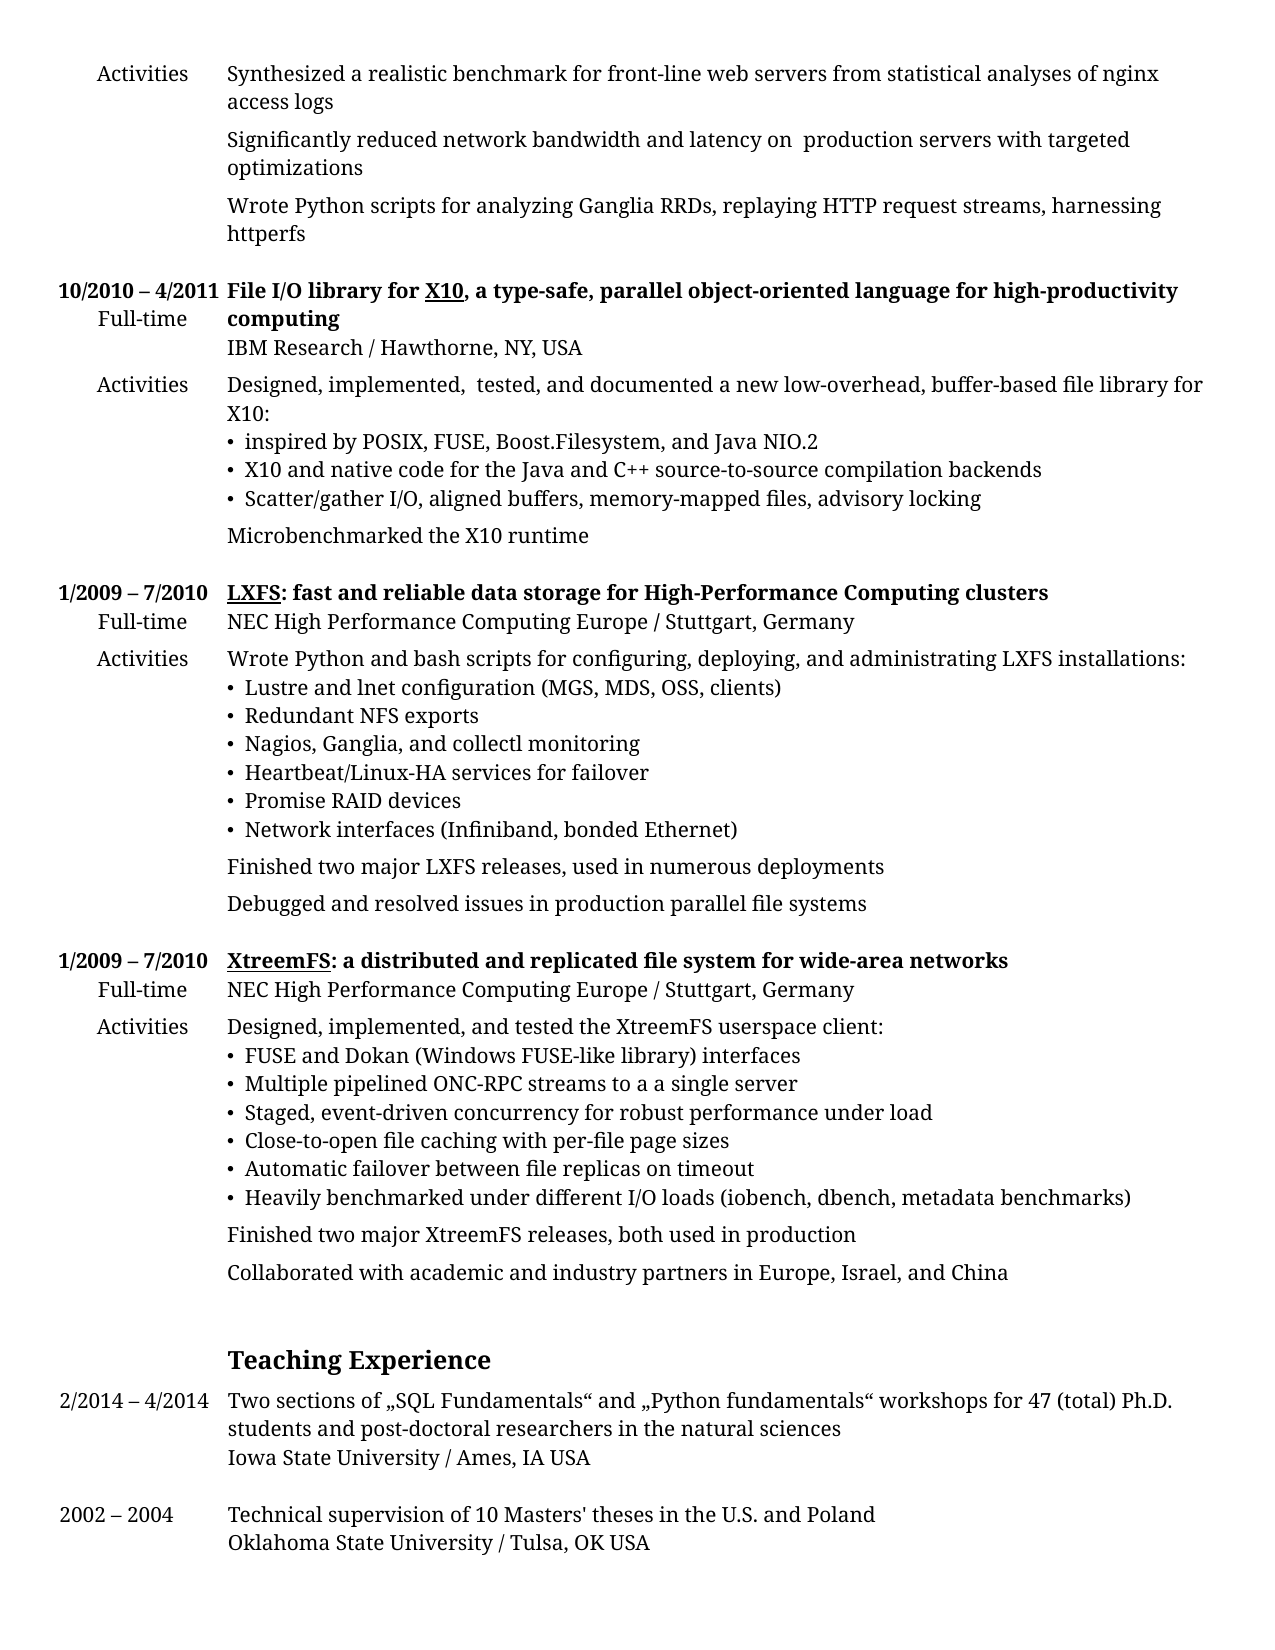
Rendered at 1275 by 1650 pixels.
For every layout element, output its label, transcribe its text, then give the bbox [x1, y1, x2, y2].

table_cell Technical supervision of 10 Masters' theses in the U.S. and Poland Oklahoma State University / Tulsa, OK USA [228, 1500, 1216, 1557]
table_cell 1/2009 – 7/2010 Full-time [58, 578, 227, 644]
table_cell 1/2009 – 7/2010 Full-time [58, 946, 227, 1012]
table_cell Wrote Python and bash scripts for configuring, deploying, and administrating LXFS installations: Lustre and lnet configuration (MGS, MDS, OSS, clients) Redundant NFS exports Nagios, Ganglia, and collectl monitoring Heartbeat/Linux-HA services for failover Promise RAID devices Network interfaces (Infiniband, bonded Ethernet) Finished two major LXFS releases, used in numerous deployments Debugged and resolved issues in production parallel file systems [227, 644, 1216, 918]
table_header [59, 1343, 228, 1386]
table_cell Designed, implemented, tested, and documented a new low-overhead, buffer-based file library for X10: inspired by POSIX, FUSE, Boost.Filesystem, and Java NIO.2 X10 and native code for the Java and C++ source-to-source compilation backends Scatter/gather I/O, aligned buffers, memory-mapped files, advisory locking Microbenchmarked the X10 runtime [227, 370, 1216, 550]
table_cell Two sections of „SQL Fundamentals“ and „Python fundamentals“ workshops for 47 (total) Ph.D. students and post-doctoral researchers in the natural sciences Iowa State University / Ames, IA USA [228, 1386, 1216, 1471]
table_cell 10/2010 – 4/2011 Full-time [58, 276, 227, 370]
table_cell [58, 918, 227, 946]
table_cell [227, 248, 1216, 276]
table_cell 2002 – 2004 [59, 1500, 228, 1557]
table_cell [227, 918, 1216, 946]
table_cell [58, 550, 227, 578]
table_cell Activities [58, 59, 227, 248]
table_cell Activities [58, 644, 227, 918]
table_cell [227, 550, 1216, 578]
table_cell LXFS: fast and reliable data storage for High-Performance Computing clusters NEC High Performance Computing Europe / Stuttgart, Germany [227, 578, 1216, 644]
table_cell File I/O library for X10, a type-safe, parallel object-oriented language for high-productivity computing IBM Research / Hawthorne, NY, USA [227, 276, 1216, 370]
table_cell Activities [58, 370, 227, 550]
table_cell Designed, implemented, and tested the XtreemFS userspace client: FUSE and Dokan (Windows FUSE-like library) interfaces Multiple pipelined ONC-RPC streams to a a single server Staged, event-driven concurrency for robust performance under load Close-to-open file caching with per-file page sizes Automatic failover between file replicas on timeout Heavily benchmarked under different I/O loads (iobench, dbench, metadata benchmarks) Finished two major XtreemFS releases, both used in production Collaborated with academic and industry partners in Europe, Israel, and China [227, 1012, 1216, 1286]
table_cell XtreemFS: a distributed and replicated file system for wide-area networks NEC High Performance Computing Europe / Stuttgart, Germany [227, 946, 1216, 1012]
table_cell [58, 248, 227, 276]
table_cell [59, 1557, 228, 1585]
table_cell Activities [58, 1012, 227, 1286]
table_header Teaching Experience [228, 1343, 1216, 1386]
table_cell [228, 1557, 1216, 1585]
table_cell 2/2014 – 4/2014 [59, 1386, 228, 1471]
table_cell [59, 1471, 228, 1500]
table_cell [228, 1471, 1216, 1500]
table_cell Synthesized a realistic benchmark for front-line web servers from statistical analyses of nginx access logs Significantly reduced network bandwidth and latency on production servers with targeted optimizations Wrote Python scripts for analyzing Ganglia RRDs, replaying HTTP request streams, harnessing httperfs [227, 59, 1216, 248]
